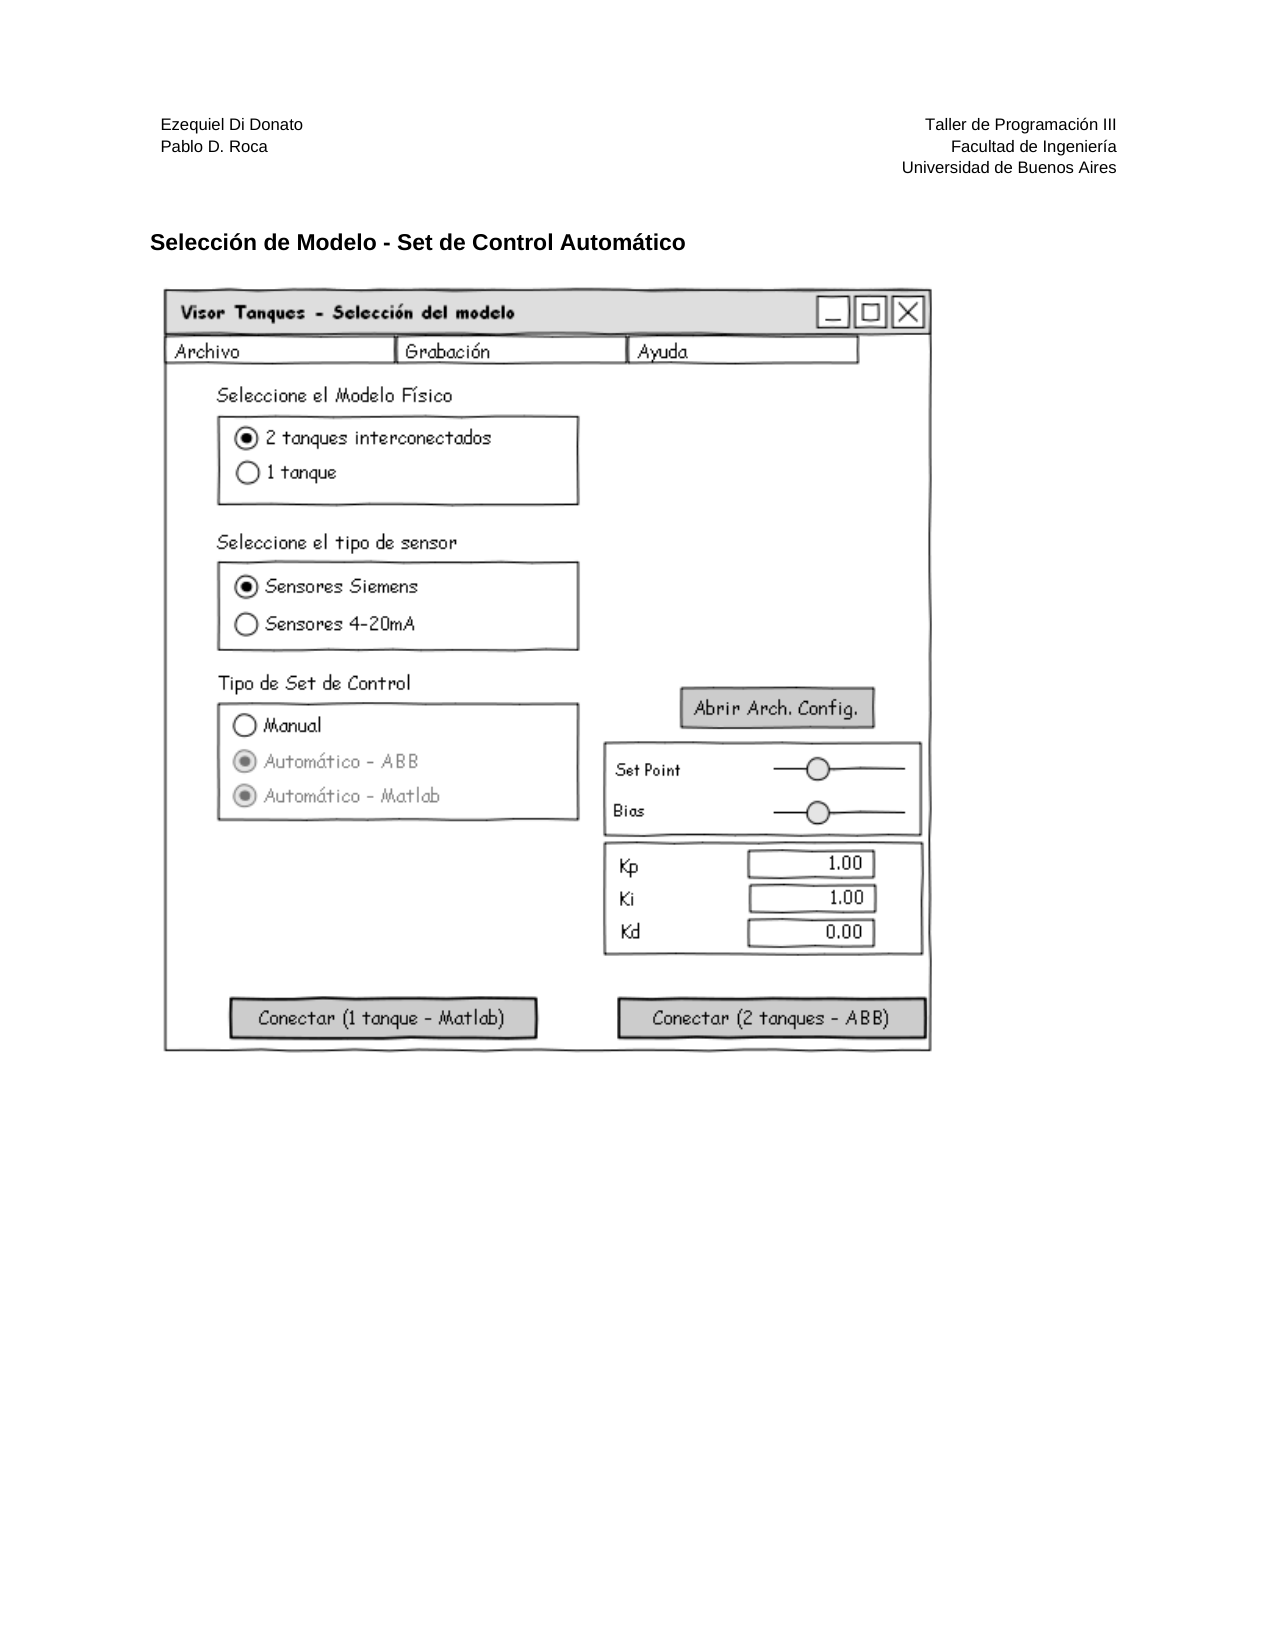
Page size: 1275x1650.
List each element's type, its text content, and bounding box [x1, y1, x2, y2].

picture [150, 274, 946, 1067]
text Selección de Modelo - Set de Control Automático [150, 230, 1125, 256]
